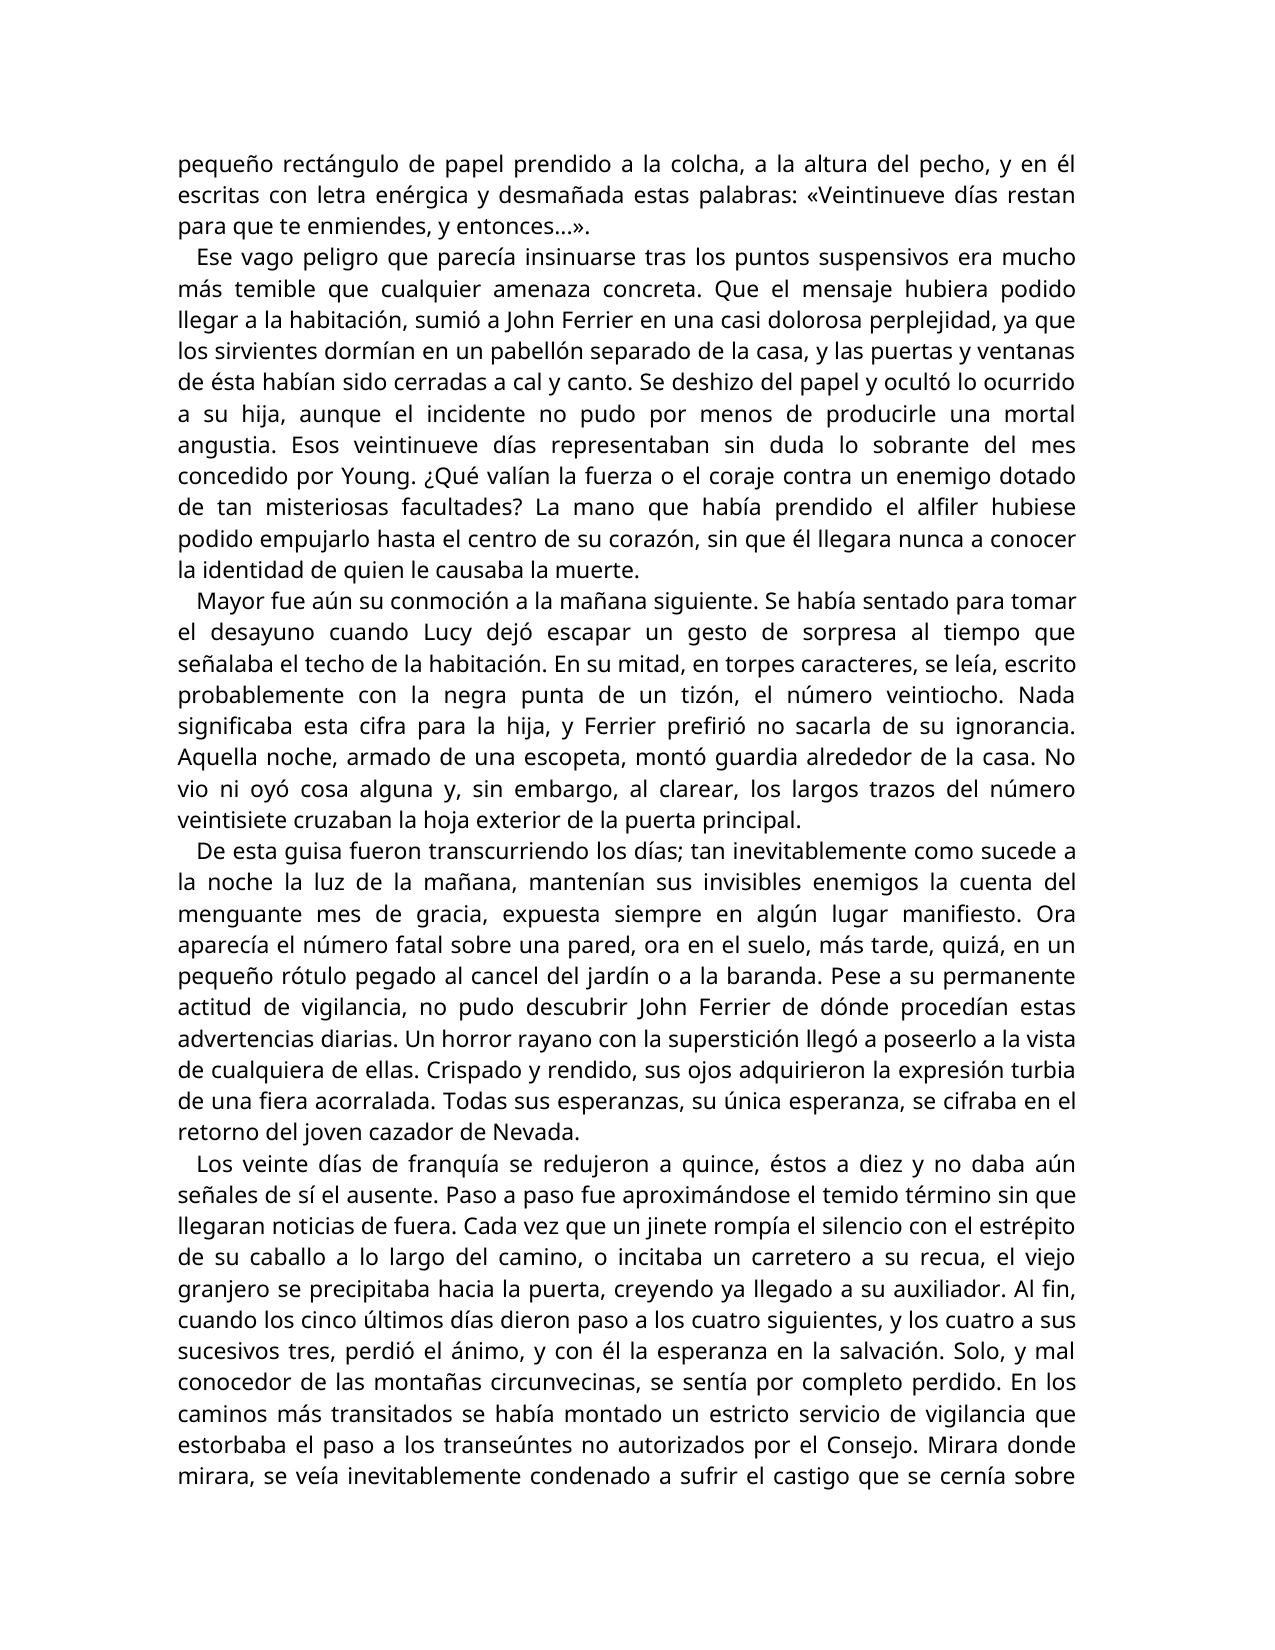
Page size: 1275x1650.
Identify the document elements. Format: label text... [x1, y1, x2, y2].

subtitle Los veinte días de franquía se redujeron a quince, éstos a diez y no daba aún señales de sí el ausente. Paso a paso fue aproximándose el temido término sin que llegaran noticias de fuera. Cada vez que un jinete rompía el silencio con el estrépito de su caballo a lo largo del camino, o incitaba un carretero a su recua, el viejo granjero se precipitaba hacia la puerta, creyendo ya llegado a su auxiliador. Al fin, cuando los cinco últimos días dieron paso a los cuatro siguientes, y los cuatro a sus sucesivos tres, perdió el ánimo, y con él la esperanza en la salvación. Solo, y mal conocedor de las montañas circunvecinas, se sentía por completo perdido. En los caminos más transitados se había montado un estricto servicio de vigilancia que estorbaba el paso a los transeúntes no autorizados por el Consejo. Mirara donde mirara, se veía inevitablemente condenado a sufrir el castigo que se cernía sobre [177, 1148, 1077, 1491]
subtitle Ese vago peligro que parecía insinuarse tras los puntos suspensivos era mucho más temible que cualquier amenaza concreta. Que el mensaje hubiera podido llegar a la habitación, sumió a John Ferrier en una casi dolorosa perplejidad, ya que los sirvientes dormían en un pabellón separado de la casa, y las puertas y ventanas de ésta habían sido cerradas a cal y canto. Se deshizo del papel y ocultó lo ocurrido a su hija, aunque el incidente no pudo por menos de producirle una mortal angustia. Esos veintinueve días representaban sin duda lo sobrante del mes concedido por Young. ¿Qué valían la fuerza o el coraje contra un enemigo dotado de tan misteriosas facultades? La mano que había prendido el alfiler hubiese podido empujarlo hasta el centro de su corazón, sin que él llegara nunca a conocer la identidad de quien le causaba la muerte. [177, 241, 1077, 585]
subtitle pequeño rectángulo de papel prendido a la colcha, a la altura del pecho, y en él escritas con letra enérgica y desmañada estas palabras: «Veintinueve días restan para que te enmiendes, y entonces...». [177, 148, 1077, 241]
subtitle Mayor fue aún su conmoción a la mañana siguiente. Se había sentado para tomar el desayuno cuando Lucy dejó escapar un gesto de sorpresa al tiempo que señalaba el techo de la habitación. En su mitad, en torpes caracteres, se leía, escrito probablemente con la negra punta de un tizón, el número veintiocho. Nada significaba esta cifra para la hija, y Ferrier prefirió no sacarla de su ignorancia. Aquella noche, armado de una escopeta, montó guardia alrededor de la casa. No vio ni oyó cosa alguna y, sin embargo, al clarear, los largos trazos del número veintisiete cruzaban la hoja exterior de la puerta principal. [177, 585, 1077, 835]
subtitle De esta guisa fueron transcurriendo los días; tan inevitablemente como sucede a la noche la luz de la mañana, mantenían sus invisibles enemigos la cuenta del menguante mes de gracia, expuesta siempre en algún lugar manifiesto. Ora aparecía el número fatal sobre una pared, ora en el suelo, más tarde, quizá, en un pequeño rótulo pegado al cancel del jardín o a la baranda. Pese a su permanente actitud de vigilancia, no pudo descubrir John Ferrier de dónde procedían estas advertencias diarias. Un horror rayano con la superstición llegó a poseerlo a la vista de cualquiera de ellas. Crispado y rendido, sus ojos adquirieron la expresión turbia de una fiera acorralada. Todas sus esperanzas, su única esperanza, se cifraba en el retorno del joven cazador de Nevada. [177, 835, 1077, 1148]
